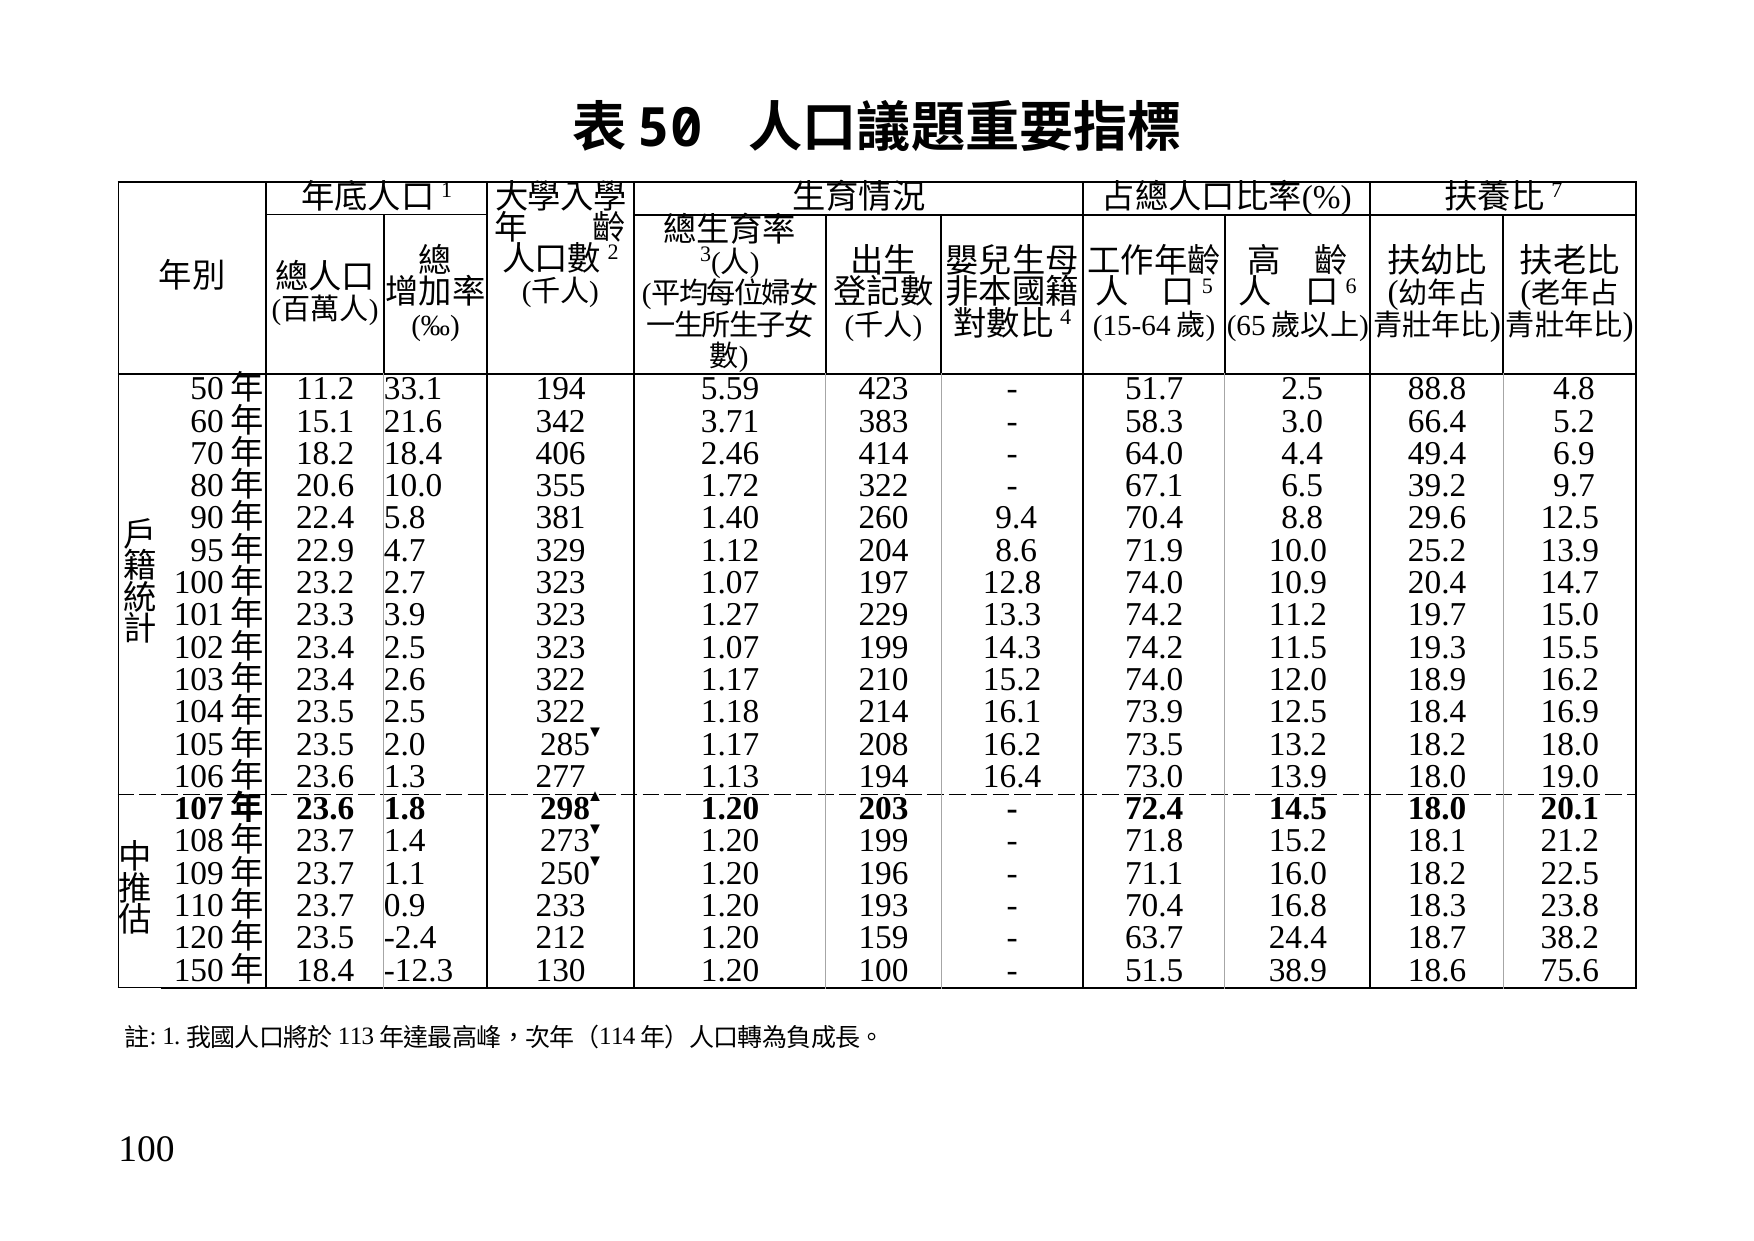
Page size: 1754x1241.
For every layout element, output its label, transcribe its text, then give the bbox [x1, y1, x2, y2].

table_cell 18.4 [384, 438, 486, 471]
table_cell 90年 [161, 503, 265, 535]
table_cell 11.5 [1225, 632, 1369, 664]
table_cell 208 [826, 729, 941, 761]
table_cell 1.13 [635, 761, 825, 793]
table_cell 18.6 [1371, 955, 1503, 987]
table_cell 322 [488, 664, 633, 697]
table_cell 22.4 [267, 503, 383, 535]
table_cell 104年 [161, 697, 265, 729]
table_cell 11.2 [267, 375, 383, 406]
table_cell 1.17 [635, 664, 825, 697]
table_cell 39.2 [1371, 471, 1503, 503]
table_cell 10.0 [1225, 535, 1369, 567]
table_cell 285▼ [488, 729, 633, 761]
table_cell 273▼ [488, 826, 633, 858]
table_cell 109年 [161, 858, 265, 890]
table_cell 199 [826, 826, 941, 858]
table_cell - [942, 438, 1082, 471]
table_cell 2.46 [635, 438, 825, 471]
table_cell 322 [826, 471, 941, 503]
table_cell 10.9 [1225, 568, 1369, 600]
table_cell 342 [488, 406, 633, 438]
table_cell 2.6 [384, 664, 486, 697]
table_cell 6.5 [1225, 471, 1369, 503]
table_cell 2.5 [1225, 375, 1369, 406]
table_cell - [942, 471, 1082, 503]
table_cell 204 [826, 535, 941, 567]
table_cell 2.7 [384, 568, 486, 600]
table_cell 64.0 [1084, 438, 1224, 471]
table_cell 38.2 [1504, 923, 1635, 955]
table_cell 1.3 [384, 761, 486, 793]
table_cell 199 [826, 632, 941, 664]
table_cell 18.3 [1371, 890, 1503, 923]
table_cell 18.2 [267, 438, 383, 471]
table_cell 1.07 [635, 632, 825, 664]
table_cell 12.0 [1225, 664, 1369, 697]
table_cell 5.59 [635, 375, 825, 406]
table_cell 4.4 [1225, 438, 1369, 471]
table_cell 23.5 [267, 923, 383, 955]
table_cell 18.1 [1371, 826, 1503, 858]
table_cell 18.0 [1504, 729, 1635, 761]
table_cell 23.7 [267, 858, 383, 890]
table_cell 工作年齡人 口5 (15-64歲) [1084, 216, 1224, 373]
table_cell 14.3 [942, 632, 1082, 664]
table_cell 13.2 [1225, 729, 1369, 761]
table_cell 總 增加率 (‰) [385, 215, 486, 373]
table_cell 423 [826, 375, 941, 406]
table_cell 24.4 [1225, 923, 1369, 955]
table_cell 1.20 [635, 858, 825, 890]
table_cell 1.20 [635, 890, 825, 923]
table_cell 13.9 [1225, 761, 1369, 793]
table_cell 95年 [161, 535, 265, 567]
table_cell 2.0 [384, 729, 486, 761]
table_cell 381 [488, 503, 633, 535]
table_cell 8.8 [1225, 503, 1369, 535]
table_cell 323 [488, 632, 633, 664]
table_cell 出生 登記數 (千人) [827, 216, 940, 373]
table_cell 196 [826, 858, 941, 890]
table_cell 51.5 [1084, 955, 1224, 987]
table_cell 12.5 [1504, 503, 1635, 535]
table_cell 12.5 [1225, 697, 1369, 729]
table_cell 203 [826, 794, 941, 826]
table_cell 33.1 [384, 375, 486, 406]
table_cell - [942, 406, 1082, 438]
table_cell 71.9 [1084, 535, 1224, 567]
table_cell 8.6 [942, 535, 1082, 567]
table_cell 71.8 [1084, 826, 1224, 858]
table_cell 21.6 [384, 406, 486, 438]
table_cell 16.0 [1225, 858, 1369, 890]
table_cell 23.4 [267, 632, 383, 664]
table_cell - [942, 923, 1082, 955]
table_cell 1.20 [635, 923, 825, 955]
table_cell 22.5 [1504, 858, 1635, 890]
table_cell - [942, 826, 1082, 858]
table_cell 戶籍統計 [119, 375, 161, 793]
table_cell 中推估 [119, 794, 161, 987]
table_cell 23.7 [267, 890, 383, 923]
subtitle 表50 人口議題重要指標 [118, 110, 1636, 156]
table_cell 260 [826, 503, 941, 535]
table_cell 72.4 [1084, 794, 1224, 826]
table_cell 74.2 [1084, 632, 1224, 664]
table_cell 19.7 [1371, 600, 1503, 632]
table_cell 總人口 (百萬人) [267, 215, 383, 373]
table_cell 383 [826, 406, 941, 438]
table_cell 71.1 [1084, 858, 1224, 890]
table_cell 18.7 [1371, 923, 1503, 955]
table_cell 120年 [161, 923, 265, 955]
table_cell 1.17 [635, 729, 825, 761]
table_cell 130 [488, 955, 633, 987]
table_cell 103年 [161, 664, 265, 697]
table_cell 18.2 [1371, 858, 1503, 890]
table_cell 1.20 [635, 955, 825, 987]
table_cell - [942, 890, 1082, 923]
table_cell 88.8 [1371, 375, 1503, 406]
table_cell 10.0 [384, 471, 486, 503]
table_cell 19.0 [1504, 761, 1635, 793]
table_cell 23.7 [267, 826, 383, 858]
table_cell 15.0 [1504, 600, 1635, 632]
table_cell - [942, 955, 1082, 987]
table_cell 14.7 [1504, 568, 1635, 600]
table_cell 總生育率3(人) (平均每位婦女一生所生子女數) [635, 216, 825, 373]
table_cell 4.8 [1504, 375, 1635, 406]
table_cell 233 [488, 890, 633, 923]
table_cell 13.3 [942, 600, 1082, 632]
table_cell 20.6 [267, 471, 383, 503]
table_cell 23.6 [267, 761, 383, 793]
table_cell 22.9 [267, 535, 383, 567]
table_cell 15.1 [267, 406, 383, 438]
table_cell 23.5 [267, 697, 383, 729]
table_cell 102年 [161, 632, 265, 664]
table_cell 229 [826, 600, 941, 632]
table_cell 嬰兒生母 非本國籍 對數比4 [942, 216, 1082, 373]
text 註: 1. 我國人口將於113年達最高峰，次年（114年）人口轉為負成長。 [118, 993, 1651, 1056]
table_cell 159 [826, 923, 941, 955]
table_cell 197 [826, 568, 941, 600]
table_cell 250▼ [488, 858, 633, 890]
table_cell 73.9 [1084, 697, 1224, 729]
table_cell 高 齡 人 口6 (65歲以上) [1226, 216, 1369, 373]
table_cell 16.9 [1504, 697, 1635, 729]
table_cell 12.8 [942, 568, 1082, 600]
table_cell 3.71 [635, 406, 825, 438]
table_cell 11.2 [1225, 600, 1369, 632]
table_cell 14.5 [1225, 794, 1369, 826]
table_cell 2.5 [384, 632, 486, 664]
table_cell 100年 [161, 568, 265, 600]
table_cell 16.2 [1504, 664, 1635, 697]
table_cell 105年 [161, 729, 265, 761]
table_cell 74.2 [1084, 600, 1224, 632]
table_cell 16.4 [942, 761, 1082, 793]
table_cell 210 [826, 664, 941, 697]
table_cell 23.6 [267, 794, 383, 826]
table_cell 298▲ [488, 794, 633, 826]
table_cell 60年 [161, 406, 265, 438]
table_cell 18.2 [1371, 729, 1503, 761]
table_cell 29.6 [1371, 503, 1503, 535]
table_cell 18.4 [267, 955, 383, 987]
table_cell 18.4 [1371, 697, 1503, 729]
table_cell 74.0 [1084, 664, 1224, 697]
table_cell 194 [488, 375, 633, 406]
table_cell 107年 [161, 794, 265, 826]
table_cell 406 [488, 438, 633, 471]
table_cell 49.4 [1371, 438, 1503, 471]
table_cell 1.8 [384, 794, 486, 826]
table_cell 1.07 [635, 568, 825, 600]
table_cell 73.5 [1084, 729, 1224, 761]
table_cell 23.3 [267, 600, 383, 632]
table_cell 18.0 [1371, 794, 1503, 826]
table_cell 101年 [161, 600, 265, 632]
table_cell 1.20 [635, 826, 825, 858]
table_cell 100 [826, 955, 941, 987]
table_cell 9.7 [1504, 471, 1635, 503]
table_cell 20.1 [1504, 794, 1635, 826]
table_cell -2.4 [384, 923, 486, 955]
table_cell 23.5 [267, 729, 383, 761]
table_cell 1.20 [635, 794, 825, 826]
table_cell 110年 [161, 890, 265, 923]
table_cell 1.4 [384, 826, 486, 858]
table_cell 15.2 [1225, 826, 1369, 858]
table_cell 67.1 [1084, 471, 1224, 503]
table_cell 70年 [161, 438, 265, 471]
table_cell 214 [826, 697, 941, 729]
table_header 生育情況 [635, 183, 1082, 214]
table_cell 1.12 [635, 535, 825, 567]
table_cell 2.5 [384, 697, 486, 729]
table_cell 70.4 [1084, 890, 1224, 923]
table_cell 355 [488, 471, 633, 503]
table_cell 扶老比 (老年占 青壯年比) [1504, 216, 1635, 373]
table_cell 25.2 [1371, 535, 1503, 567]
table_cell 66.4 [1371, 406, 1503, 438]
table_cell 15.5 [1504, 632, 1635, 664]
table_cell 212 [488, 923, 633, 955]
table_cell 4.7 [384, 535, 486, 567]
table_cell 51.7 [1084, 375, 1224, 406]
table_cell 277 [488, 761, 633, 793]
table_cell - [942, 794, 1082, 826]
table_cell 329 [488, 535, 633, 567]
table_cell 106年 [161, 761, 265, 793]
table_cell 20.4 [1371, 568, 1503, 600]
table_cell 1.1 [384, 858, 486, 890]
table_cell 194 [826, 761, 941, 793]
table_cell 50年 [161, 375, 265, 406]
table_cell 73.0 [1084, 761, 1224, 793]
table_cell 323 [488, 568, 633, 600]
table_cell 3.9 [384, 600, 486, 632]
table_cell 414 [826, 438, 941, 471]
table_header 年別 [119, 183, 265, 373]
table_cell 23.4 [267, 664, 383, 697]
table_cell 322 [488, 697, 633, 729]
table_cell 15.2 [942, 664, 1082, 697]
table_cell 18.0 [1371, 761, 1503, 793]
table_header 年底人口1 [267, 183, 486, 214]
table_cell 16.2 [942, 729, 1082, 761]
table_cell 1.18 [635, 697, 825, 729]
table_cell 21.2 [1504, 826, 1635, 858]
table_header 占總人口比率(%) [1084, 183, 1369, 214]
table_cell 5.8 [384, 503, 486, 535]
table_cell 5.2 [1504, 406, 1635, 438]
table_header 扶養比7 [1371, 183, 1635, 214]
table_cell 9.4 [942, 503, 1082, 535]
table_cell - [942, 375, 1082, 406]
table_cell 58.3 [1084, 406, 1224, 438]
table_cell 16.1 [942, 697, 1082, 729]
table_cell 23.2 [267, 568, 383, 600]
table_cell 扶幼比 (幼年占 青壯年比) [1371, 216, 1502, 373]
table_cell 16.8 [1225, 890, 1369, 923]
table_cell 150年 [161, 955, 265, 987]
table_cell 1.27 [635, 600, 825, 632]
table_cell 0.9 [384, 890, 486, 923]
table_cell 23.8 [1504, 890, 1635, 923]
table_cell 75.6 [1504, 955, 1635, 987]
table_cell 74.0 [1084, 568, 1224, 600]
table_cell 63.7 [1084, 923, 1224, 955]
table_cell 108年 [161, 826, 265, 858]
table_cell 3.0 [1225, 406, 1369, 438]
table_cell - [942, 858, 1082, 890]
table_cell -12.3 [384, 955, 486, 987]
table_cell 1.72 [635, 471, 825, 503]
table_cell 80年 [161, 471, 265, 503]
table_cell 13.9 [1504, 535, 1635, 567]
table_cell 1.40 [635, 503, 825, 535]
table_header 大學入學 年 齡 人口數2 (千人) [488, 183, 633, 373]
table_cell 193 [826, 890, 941, 923]
table_cell 6.9 [1504, 438, 1635, 471]
table_cell 70.4 [1084, 503, 1224, 535]
table_cell 38.9 [1225, 955, 1369, 987]
table_cell 323 [488, 600, 633, 632]
table_cell 18.9 [1371, 664, 1503, 697]
table_cell 19.3 [1371, 632, 1503, 664]
